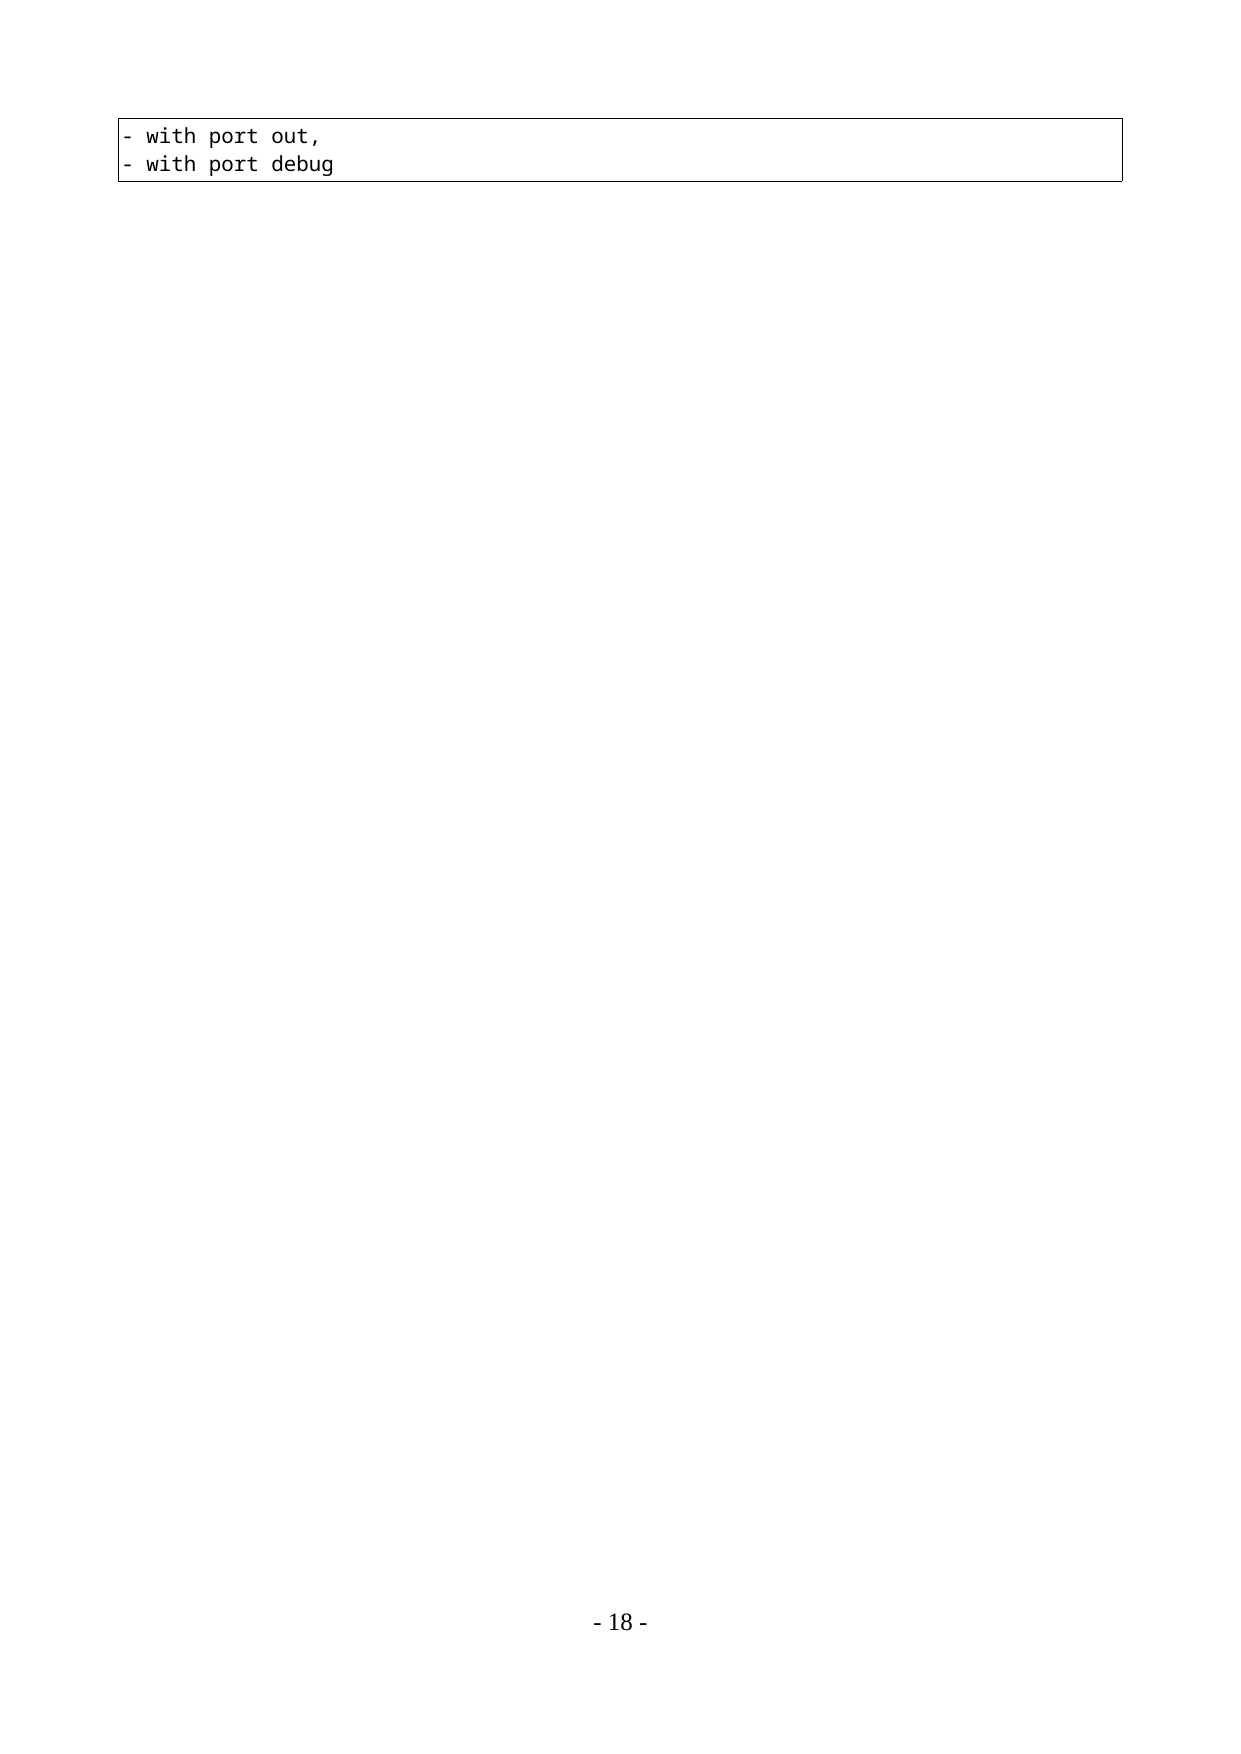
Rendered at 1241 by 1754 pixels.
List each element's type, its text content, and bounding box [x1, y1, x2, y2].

text - with port debug [119, 147, 1122, 181]
text - with port out, [119, 119, 1122, 147]
